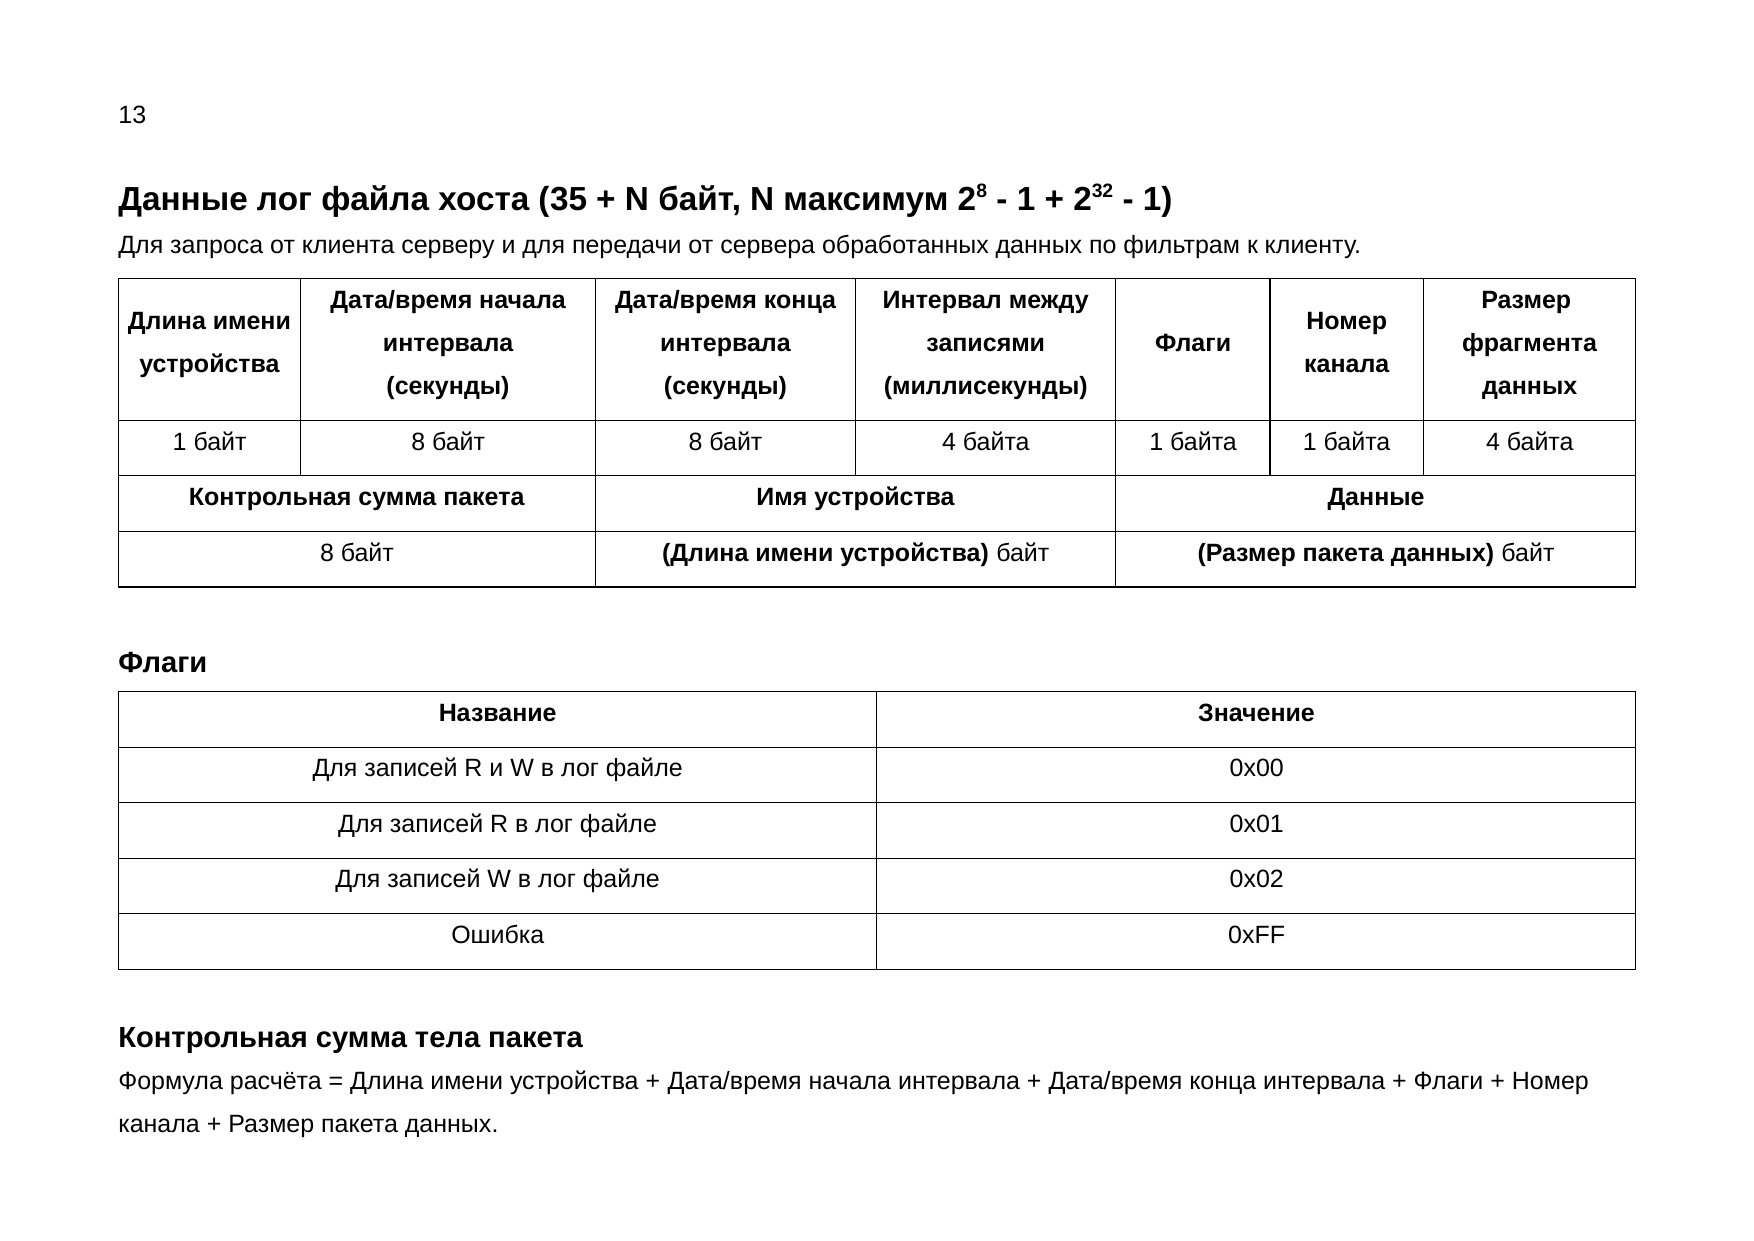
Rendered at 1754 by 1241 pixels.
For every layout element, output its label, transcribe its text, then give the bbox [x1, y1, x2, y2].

table_cell 0xFF [877, 914, 1635, 969]
subtitle Формула расчёта = Длина имени устройства + Дата/время начала интервала + Дата/время конца интервала + Флаги + Номер канала + Размер пакета данных. [118, 1066, 1636, 1138]
table_cell 8 байт [596, 421, 855, 475]
table_header Номер канала [1271, 279, 1423, 420]
table_cell 0x02 [877, 859, 1635, 913]
table_cell Данные [1116, 476, 1635, 531]
table_header Флаги [1116, 279, 1269, 420]
table_header Дата/время конца интервала (секунды) [596, 279, 855, 420]
table_cell 1 байт [119, 421, 300, 475]
table_header Название [119, 692, 876, 747]
table_header Интервал между записями (миллисекунды) [856, 279, 1115, 420]
table_cell 0x01 [877, 803, 1635, 858]
subtitle Контрольная сумма тела пакета [118, 1020, 1636, 1054]
table_header Дата/время начала интервала (секунды) [301, 279, 595, 420]
table_cell 0x00 [877, 748, 1635, 802]
table_header Размер фрагмента данных [1424, 279, 1635, 420]
table_cell Для записей R и W в лог файле [119, 748, 876, 802]
subtitle Данные лог файла хоста (35 + N байт, N максимум 28 - 1 + 232 - 1) [118, 179, 1636, 218]
table_header Значение [877, 692, 1635, 747]
table_cell 1 байта [1271, 421, 1423, 475]
table_cell Имя устройства [596, 476, 1115, 531]
text Для запроса от клиента серверу и для передачи от сервера обработанных данных по фильтрам к клиенту. [118, 230, 1636, 259]
table_cell (Длина имени устройства) байт [596, 532, 1115, 586]
table_cell 8 байт [301, 421, 595, 475]
table_cell 1 байта [1116, 421, 1269, 475]
table_header Длина имени устройства [119, 279, 300, 420]
table_cell 4 байта [856, 421, 1115, 475]
table_cell 4 байта [1424, 421, 1635, 475]
table_cell Для записей R в лог файле [119, 803, 876, 858]
table_cell (Размер пакета данных) байт [1116, 532, 1635, 586]
table_cell Ошибка [119, 914, 876, 969]
subtitle Флаги [118, 645, 1636, 679]
table_cell 8 байт [119, 532, 595, 586]
table_cell Для записей W в лог файле [119, 859, 876, 913]
table_cell Контрольная сумма пакета [119, 476, 595, 531]
